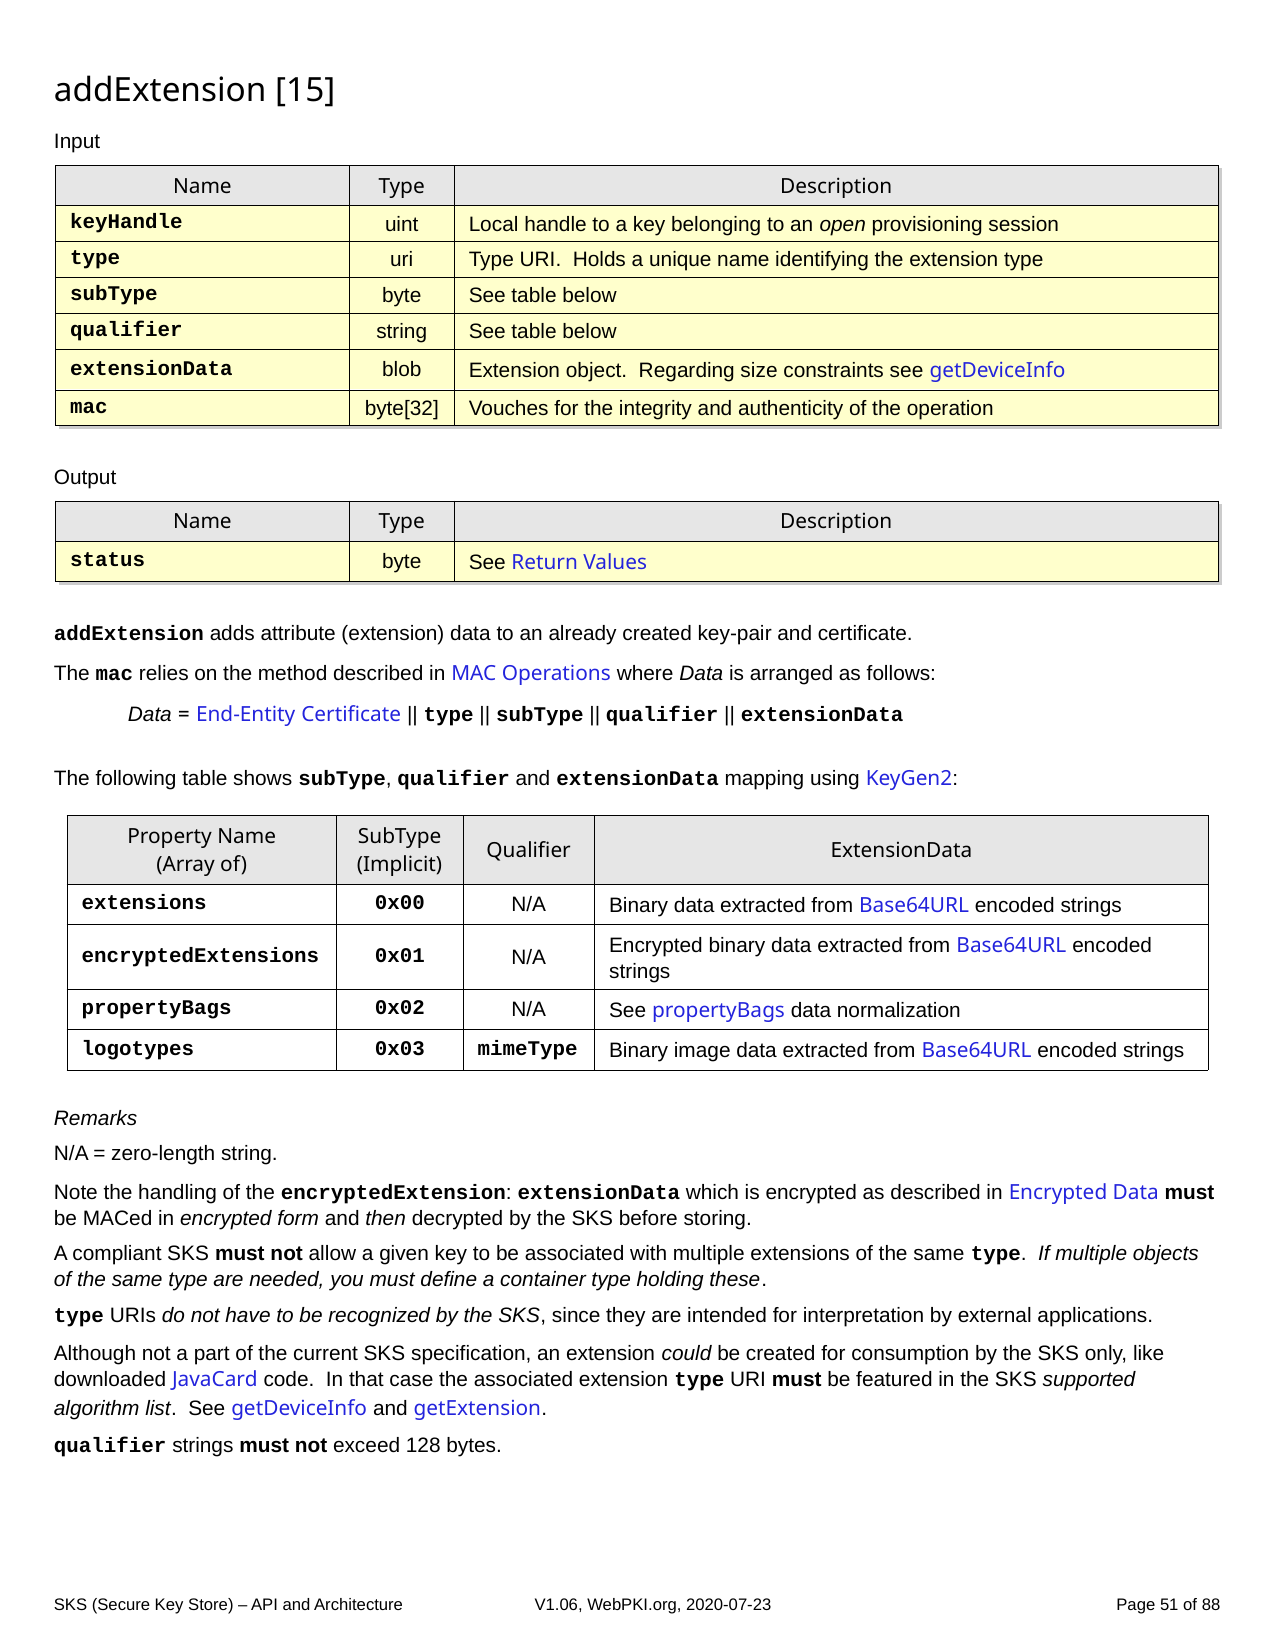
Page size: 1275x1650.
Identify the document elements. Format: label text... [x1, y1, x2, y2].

table_cell 0x00 [337, 885, 463, 924]
table_cell See table below [455, 314, 1218, 349]
text N/A = zero-length string. [54, 1141, 1221, 1165]
table_cell See propertyBags data normalization [595, 990, 1208, 1029]
text Input [54, 129, 1221, 153]
text The mac relies on the method described in MAC Operations where Data is arranged as follows: [54, 658, 1221, 687]
text Output [54, 465, 1221, 489]
table_cell uint [350, 206, 454, 241]
table_cell byte [350, 278, 454, 313]
table_cell blob [350, 350, 454, 389]
table_header Property Name (Array of) [68, 816, 336, 884]
table_cell Local handle to a key belonging to an open provisioning session [455, 206, 1218, 241]
table_cell type [56, 242, 349, 277]
table_cell byte [350, 542, 454, 581]
table_header ExtensionData [595, 816, 1208, 884]
table_cell 0x03 [337, 1030, 463, 1069]
table_header Type [350, 502, 454, 541]
table_cell encryptedExtensions [68, 925, 336, 989]
table_cell qualifier [56, 314, 349, 349]
table_header Description [455, 166, 1218, 205]
table_cell Binary image data extracted from Base64URL encoded strings [595, 1030, 1208, 1069]
text type URIs do not have to be recognized by the SKS, since they are intended for interpretation by external applications. [54, 1303, 1221, 1328]
table_cell Binary data extracted from Base64URL encoded strings [595, 885, 1208, 924]
table_cell subType [56, 278, 349, 313]
table_cell keyHandle [56, 206, 349, 241]
text Data = End-Entity Certificate || type || subType || qualifier || extensionData [54, 699, 1221, 727]
table_header Name [56, 502, 349, 541]
table_cell N/A [464, 885, 594, 924]
table_cell N/A [464, 990, 594, 1029]
text Remarks [54, 1105, 1221, 1129]
text A compliant SKS must not allow a given key to be associated with multiple extensions of the same type. If multiple objects of the same type are needed, you must define a container type holding these. [54, 1241, 1221, 1291]
table_header SubType (Implicit) [337, 816, 463, 884]
table_header Name [56, 166, 349, 205]
text Although not a part of the current SKS specification, an extension could be created for consumption by the SKS only, like downloaded JavaCard code. In that case the associated extension type URI must be featured in the SKS supported algorithm list. See getDeviceInfo and getExtension. [54, 1340, 1221, 1421]
table_cell logotypes [68, 1030, 336, 1069]
table_cell propertyBags [68, 990, 336, 1029]
text Note the handling of the encryptedExtension: extensionData which is encrypted as described in Encrypted Data must be MACed in encrypted form and then decrypted by the SKS before storing. [54, 1177, 1221, 1229]
table_cell 0x02 [337, 990, 463, 1029]
table_header Type [350, 166, 454, 205]
table_cell mac [56, 391, 349, 425]
table_cell Encrypted binary data extracted from Base64URL encoded strings [595, 925, 1208, 989]
table_cell extensionData [56, 350, 349, 389]
table_cell Type URI. Holds a unique name identifying the extension type [455, 242, 1218, 277]
table_cell Extension object. Regarding size constraints see getDeviceInfo [455, 350, 1218, 389]
table_cell Vouches for the integrity and authenticity of the operation [455, 391, 1218, 425]
subtitle addExtension [15] [54, 66, 1221, 111]
table_cell status [56, 542, 349, 581]
table_header Qualifier [464, 816, 594, 884]
table_header Description [455, 502, 1218, 541]
table_cell byte⁮[32] [350, 391, 454, 425]
text addExtension adds attribute (extension) data to an already created key-pair and certificate. [54, 621, 1221, 647]
table_cell mimeType [464, 1030, 594, 1069]
table_cell See Return Values [455, 542, 1218, 581]
text The following table shows subType, qualifier and extensionData mapping using KeyGen2: [54, 739, 1221, 815]
table_cell See table below [455, 278, 1218, 313]
table_cell N/A [464, 925, 594, 989]
text qualifier strings must not exceed 128 bytes. [54, 1433, 1221, 1459]
table_cell string [350, 314, 454, 349]
table_cell uri [350, 242, 454, 277]
table_cell 0x01 [337, 925, 463, 989]
table_cell extensions [68, 885, 336, 924]
